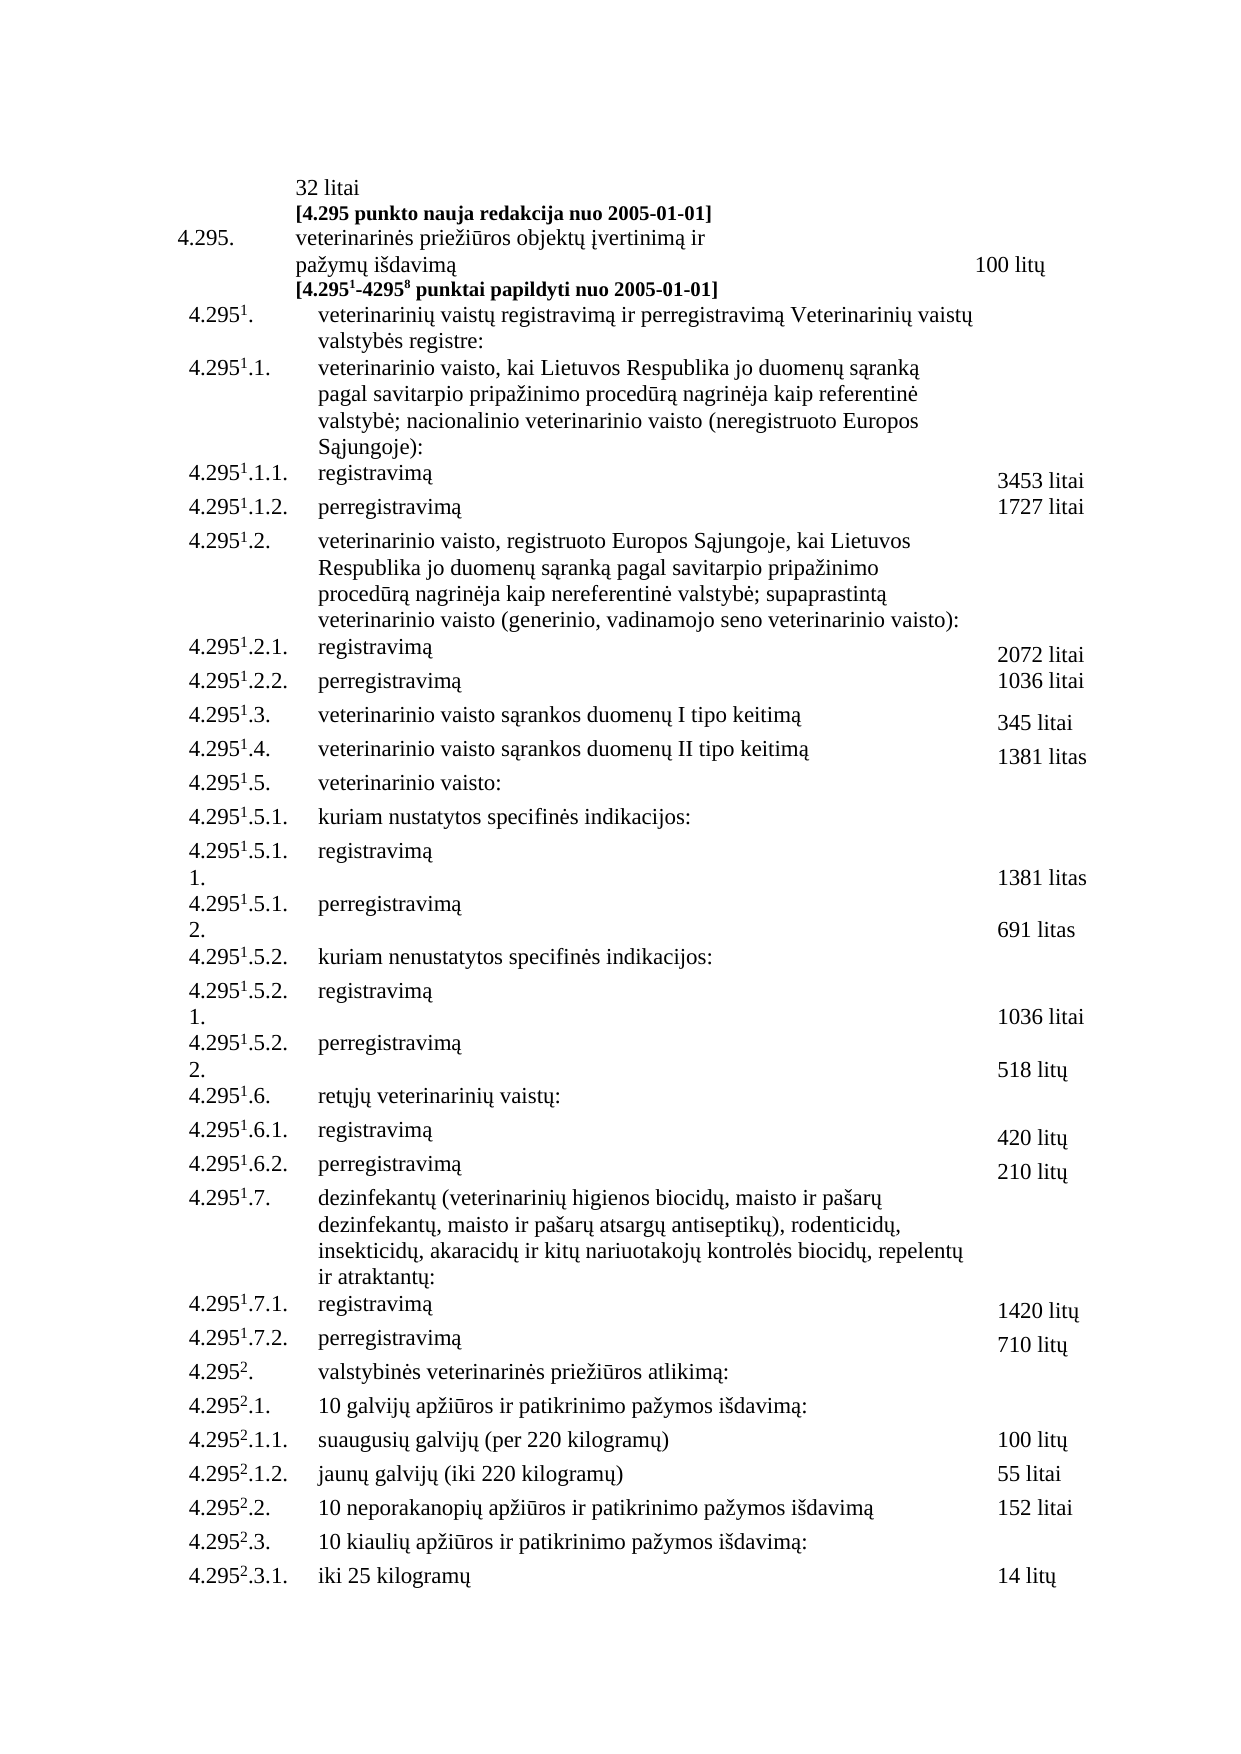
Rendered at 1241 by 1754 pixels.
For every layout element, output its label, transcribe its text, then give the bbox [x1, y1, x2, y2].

table_cell 4.2951.2.1. [177, 633, 307, 667]
table_cell 4.2952.3. [177, 1528, 307, 1562]
table_cell 710 litų [986, 1324, 1148, 1358]
table_cell 4.2951.6. [177, 1082, 307, 1116]
table_cell perregistravimą [307, 890, 986, 943]
table_cell 4.2952.1. [177, 1392, 307, 1426]
table_cell 4.2951.7.1. [177, 1290, 307, 1324]
table_cell registravimą [307, 1290, 986, 1324]
table_cell 4.2952.2. [177, 1494, 307, 1528]
table_cell 152 litai [986, 1494, 1148, 1528]
table_cell 4.2951.5.2.2. [177, 1030, 307, 1082]
table_cell 4.2951.6.2. [177, 1150, 307, 1184]
table_cell iki 25 kilogramų [307, 1562, 986, 1596]
text 32 litai [177, 148, 945, 200]
text pažymų išdavimą 100 litų [177, 251, 1137, 277]
table_cell 1420 litų [986, 1290, 1148, 1324]
table_cell 4.2951.5.1.1. [177, 837, 307, 890]
table_cell perregistravimą [307, 1324, 986, 1358]
table_cell 4.2951.1.2. [177, 494, 307, 527]
table_cell 14 litų [986, 1562, 1148, 1596]
table_cell kuriam nenustatytos specifinės indikacijos: [307, 943, 986, 977]
table_cell [986, 943, 1148, 977]
table_cell [986, 803, 1148, 837]
table_cell jaunų galvijų (iki 220 kilogramų) [307, 1460, 986, 1494]
table_cell veterinarinio vaisto sąrankos duomenų II tipo keitimą [307, 735, 986, 769]
table_cell 4.2951.5.1.2. [177, 890, 307, 943]
table_header 4.2951. [177, 301, 307, 354]
table_cell 345 litai [986, 701, 1148, 735]
table_cell perregistravimą [307, 1150, 986, 1184]
table_cell 4.2951.5.1. [177, 803, 307, 837]
table_cell 4.2951.5.2.1. [177, 977, 307, 1029]
table_cell 100 litų [986, 1426, 1148, 1460]
table_cell 4.2951.7.2. [177, 1324, 307, 1358]
table_cell perregistravimą [307, 667, 986, 701]
table_cell 4.2951.7. [177, 1184, 307, 1290]
table_cell 1036 litai [986, 977, 1148, 1029]
table_cell veterinarinio vaisto, registruoto Europos Sąjungoje, kai Lietuvos Respublika jo duomenų sąranką pagal savitarpio pripažinimo procedūrą nagrinėja kaip nereferentinė valstybė; supaprastintą veterinarinio vaisto (generinio, vadinamojo seno veterinarinio vaisto): [307, 528, 986, 633]
table_cell registravimą [307, 1116, 986, 1150]
text [4.295 punkto nauja redakcija nuo 2005-01-01] [177, 200, 945, 224]
table_cell 4.2952. [177, 1358, 307, 1392]
table_cell [986, 1184, 1148, 1290]
table_cell 4.2951.2. [177, 528, 307, 633]
table_cell veterinarinio vaisto, kai Lietuvos Respublika jo duomenų sąranką pagal savitarpio pripažinimo procedūrą nagrinėja kaip referentinė valstybė; nacionalinio veterinarinio vaisto (neregistruoto Europos Sąjungoje): [307, 354, 986, 459]
table_cell 4.2952.1.1. [177, 1426, 307, 1460]
table_cell 518 litų [986, 1030, 1148, 1082]
table_cell [986, 1358, 1148, 1392]
table_cell 4.2951.5.2. [177, 943, 307, 977]
table_cell 4.2951.1. [177, 354, 307, 459]
table_cell registravimą [307, 459, 986, 493]
table_cell [986, 354, 1148, 459]
table_header veterinarinių vaistų registravimą ir perregistravimą Veterinarinių vaistų valstybės registre: [307, 301, 986, 354]
table_cell retųjų veterinarinių vaistų: [307, 1082, 986, 1116]
table_cell 4.2951.1.1. [177, 459, 307, 493]
table_cell valstybinės veterinarinės priežiūros atlikimą: [307, 1358, 986, 1392]
table_cell suaugusių galvijų (per 220 kilogramų) [307, 1426, 986, 1460]
table_cell 10 neporakanopių apžiūros ir patikrinimo pažymos išdavimą [307, 1494, 986, 1528]
table_cell [986, 1528, 1148, 1562]
table_cell [986, 1392, 1148, 1426]
text 4.295. veterinarinės priežiūros objektų įvertinimą ir [177, 224, 1122, 251]
table_cell 4.2951.5. [177, 769, 307, 803]
table_cell veterinarinio vaisto: [307, 769, 986, 803]
table_cell 10 galvijų apžiūros ir patikrinimo pažymos išdavimą: [307, 1392, 986, 1426]
table_cell 1381 litas [986, 735, 1148, 769]
table_cell 4.2951.3. [177, 701, 307, 735]
table_cell 55 litai [986, 1460, 1148, 1494]
table_cell 2072 litai [986, 633, 1148, 667]
table_cell perregistravimą [307, 1030, 986, 1082]
table_cell perregistravimą [307, 494, 986, 527]
table_cell 3453 litai [986, 459, 1148, 493]
table_cell [986, 1082, 1148, 1116]
table_cell [986, 528, 1148, 633]
table_cell [986, 769, 1148, 803]
table_header [986, 301, 1148, 354]
table_cell veterinarinio vaisto sąrankos duomenų I tipo keitimą [307, 701, 986, 735]
table_cell 4.2951.4. [177, 735, 307, 769]
table_cell 420 litų [986, 1116, 1148, 1150]
table_cell 4.2952.3.1. [177, 1562, 307, 1596]
table_cell 1381 litas [986, 837, 1148, 890]
table_cell 1036 litai [986, 667, 1148, 701]
text [4.2951-42958 punktai papildyti nuo 2005-01-01] [177, 277, 945, 301]
table_cell registravimą [307, 977, 986, 1029]
table_cell 4.2952.1.2. [177, 1460, 307, 1494]
table_cell registravimą [307, 837, 986, 890]
table_cell 4.2951.6.1. [177, 1116, 307, 1150]
table_cell kuriam nustatytos specifinės indikacijos: [307, 803, 986, 837]
table_cell 210 litų [986, 1150, 1148, 1184]
table_cell 691 litas [986, 890, 1148, 943]
table_cell 10 kiaulių apžiūros ir patikrinimo pažymos išdavimą: [307, 1528, 986, 1562]
table_cell 4.2951.2.2. [177, 667, 307, 701]
table_cell 1727 litai [986, 494, 1148, 527]
table_cell registravimą [307, 633, 986, 667]
table_cell dezinfekantų (veterinarinių higienos biocidų, maisto ir pašarų dezinfekantų, maisto ir pašarų atsargų antiseptikų), rodenticidų, insekticidų, akaracidų ir kitų nariuotakojų kontrolės biocidų, repelentų ir atraktantų: [307, 1184, 986, 1290]
